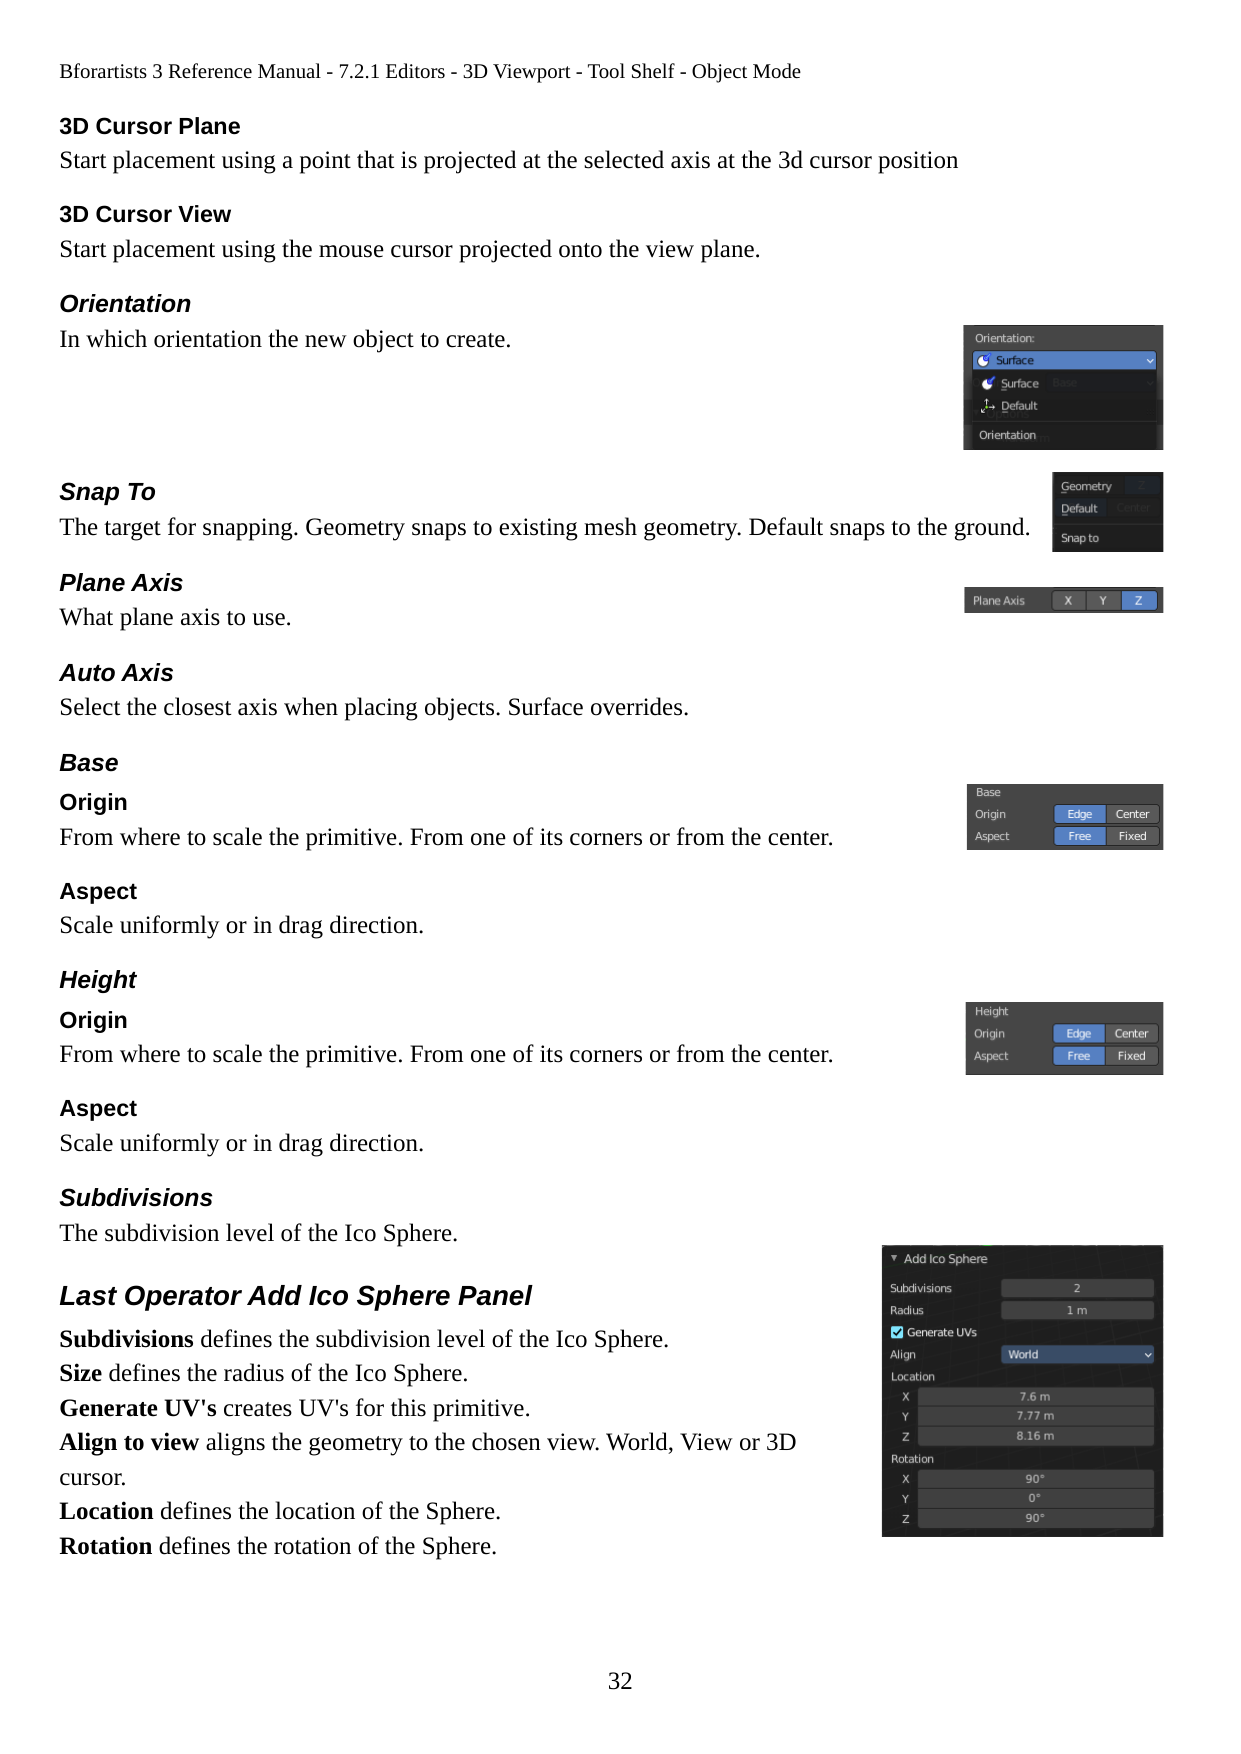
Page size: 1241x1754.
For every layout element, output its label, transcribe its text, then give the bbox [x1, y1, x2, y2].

subtitle Last Operator Add Ico Sphere Panel [59, 1279, 881, 1311]
text Start placement using a point that is projected at the selected axis at the 3d cursor position [59, 146, 1181, 174]
subtitle Aspect [59, 1095, 1181, 1122]
subtitle [1164, 477, 1181, 506]
subtitle Orientation [59, 289, 1181, 318]
text The subdivision level of the Ico Sphere. [59, 1218, 1181, 1247]
subtitle Subdivisions [59, 1183, 1181, 1212]
subtitle Snap To [59, 477, 1052, 506]
subtitle Base [59, 748, 1181, 776]
picture [1052, 472, 1164, 552]
text Subdivisions defines the subdivision level of the Ico Sphere. Size defines the radius of the Ico Sphere. Generate UV's creates UV's for this primitive. Align to view aligns the geometry to the chosen view. World, View or 3D cursor. Location defines the location of the Sphere. Rotation defines the rotation of the Sphere. [59, 1324, 1181, 1559]
text From where to scale the primitive. From one of its corners or from the center. [59, 1039, 965, 1068]
picture [965, 1002, 1164, 1075]
subtitle Aspect [59, 877, 1181, 904]
picture [964, 587, 1164, 613]
picture [963, 325, 1164, 450]
text From where to scale the primitive. From one of its corners or from the center. [59, 822, 1181, 851]
picture [881, 1245, 1164, 1537]
subtitle 3D Cursor View [59, 201, 1181, 228]
subtitle [1164, 789, 1181, 816]
subtitle 3D Cursor Plane [59, 113, 1181, 139]
text In which orientation the new object to create. [59, 324, 1181, 353]
subtitle [1164, 1007, 1181, 1033]
text The target for snapping. Geometry snaps to existing mesh geometry. Default snaps to the ground. [59, 512, 1052, 541]
subtitle Height [59, 966, 1181, 994]
text Start placement using the mouse cursor projected onto the view plane. [59, 234, 1181, 263]
subtitle Origin [59, 789, 966, 816]
text Scale uniformly or in drag direction. [59, 1128, 1181, 1157]
subtitle Plane Axis [59, 568, 1181, 596]
picture [966, 784, 1164, 850]
subtitle Origin [59, 1007, 965, 1033]
text What plane axis to use. [59, 602, 1181, 631]
text Select the closest axis when placing objects. Surface overrides. [59, 692, 1181, 721]
text Scale uniformly or in drag direction. [59, 910, 1181, 939]
subtitle Auto Axis [59, 658, 1181, 686]
